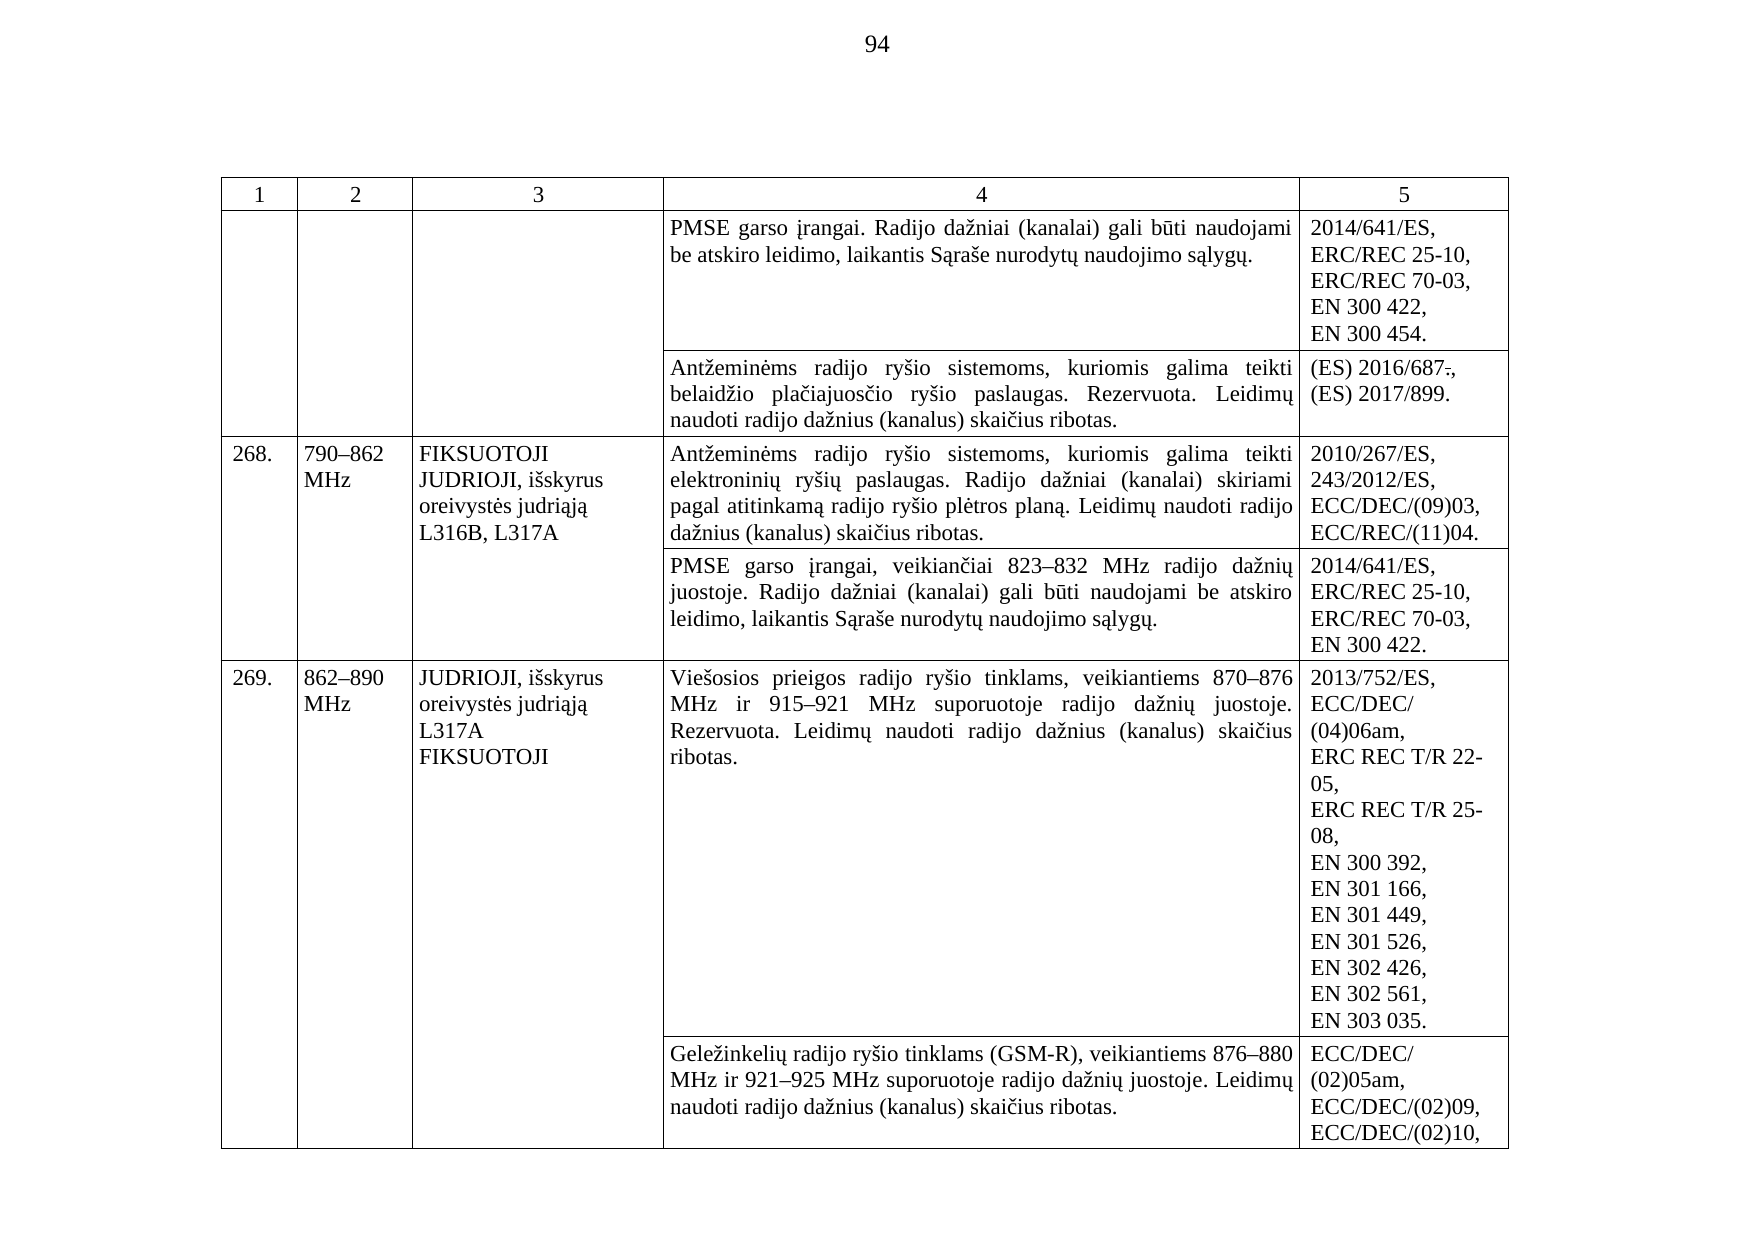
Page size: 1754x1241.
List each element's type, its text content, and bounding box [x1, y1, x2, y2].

table_cell 2013/752/ES, ECC/DEC/(04)06am, ERC REC T/R 22-05, ERC REC T/R 25-08, EN 300 392, EN 301 166, EN 301 449, EN 301 526, EN 302 426, EN 302 561, EN 303 035. [1300, 661, 1508, 1036]
table_header 1 [222, 178, 297, 210]
table_cell 2014/641/ES, ERC/REC 25-10, ERC/REC 70-03, EN 300 422, EN 300 454. [1300, 211, 1508, 350]
table_cell Geležinkelių radijo ryšio tinklams (GSM-R), veikiantiems 876–880 MHz ir 921–925 MHz suporuotoje radijo dažnių juostoje. Leidimų naudoti radijo dažnius (kanalus) skaičius ribotas. [664, 1037, 1299, 1148]
table_cell JUDRIOJI, išskyrus oreivystės judriąją L317A FIKSUOTOJI [413, 661, 663, 1148]
table_cell Antžeminėms radijo ryšio sistemoms, kuriomis galima teikti belaidžio plačiajuosčio ryšio paslaugas. Rezervuota. Leidimų naudoti radijo dažnius (kanalus) skaičius ribotas. [664, 351, 1299, 436]
table_header 2 [298, 178, 412, 210]
table_cell [298, 211, 412, 436]
table_cell PMSE garso įrangai, veikiančiai 823–832 MHz radijo dažnių juostoje. Radijo dažniai (kanalai) gali būti naudojami be atskiro leidimo, laikantis Sąraše nurodytų naudojimo sąlygų. [664, 549, 1299, 660]
table_cell FIKSUOTOJI JUDRIOJI, išskyrus oreivystės judriąją L316B, L317A [413, 437, 663, 660]
table_cell 268. [222, 437, 297, 660]
table_cell 269. [222, 661, 297, 1148]
table_cell [222, 211, 297, 436]
table_cell ECC/DEC/(02)05am, ECC/DEC/(02)09, ECC/DEC/(02)10, [1300, 1037, 1508, 1148]
table_header 5 [1300, 178, 1508, 210]
table_cell Viešosios prieigos radijo ryšio tinklams, veikiantiems 870–876 MHz ir 915–921 MHz suporuotoje radijo dažnių juostoje. Rezervuota. Leidimų naudoti radijo dažnius (kanalus) skaičius ribotas. [664, 661, 1299, 1036]
table_cell 2014/641/ES, ERC/REC 25-10, ERC/REC 70-03, EN 300 422. [1300, 549, 1508, 660]
table_cell 862–890 MHz [298, 661, 412, 1148]
table_cell 790–862 MHz [298, 437, 412, 660]
table_cell (ES) 2016/687., (ES) 2017/899. [1300, 351, 1508, 436]
table_cell 2010/267/ES, 243/2012/ES, ECC/DEC/(09)03, ECC/REC/(11)04. [1300, 437, 1508, 548]
table_cell [413, 211, 663, 436]
table_cell Antžeminėms radijo ryšio sistemoms, kuriomis galima teikti elektroninių ryšių paslaugas. Radijo dažniai (kanalai) skiriami pagal atitinkamą radijo ryšio plėtros planą. Leidimų naudoti radijo dažnius (kanalus) skaičius ribotas. [664, 437, 1299, 548]
table_cell PMSE garso įrangai. Radijo dažniai (kanalai) gali būti naudojami be atskiro leidimo, laikantis Sąraše nurodytų naudojimo sąlygų. [664, 211, 1299, 350]
table_header 3 [413, 178, 663, 210]
table_header 4 [664, 178, 1299, 210]
